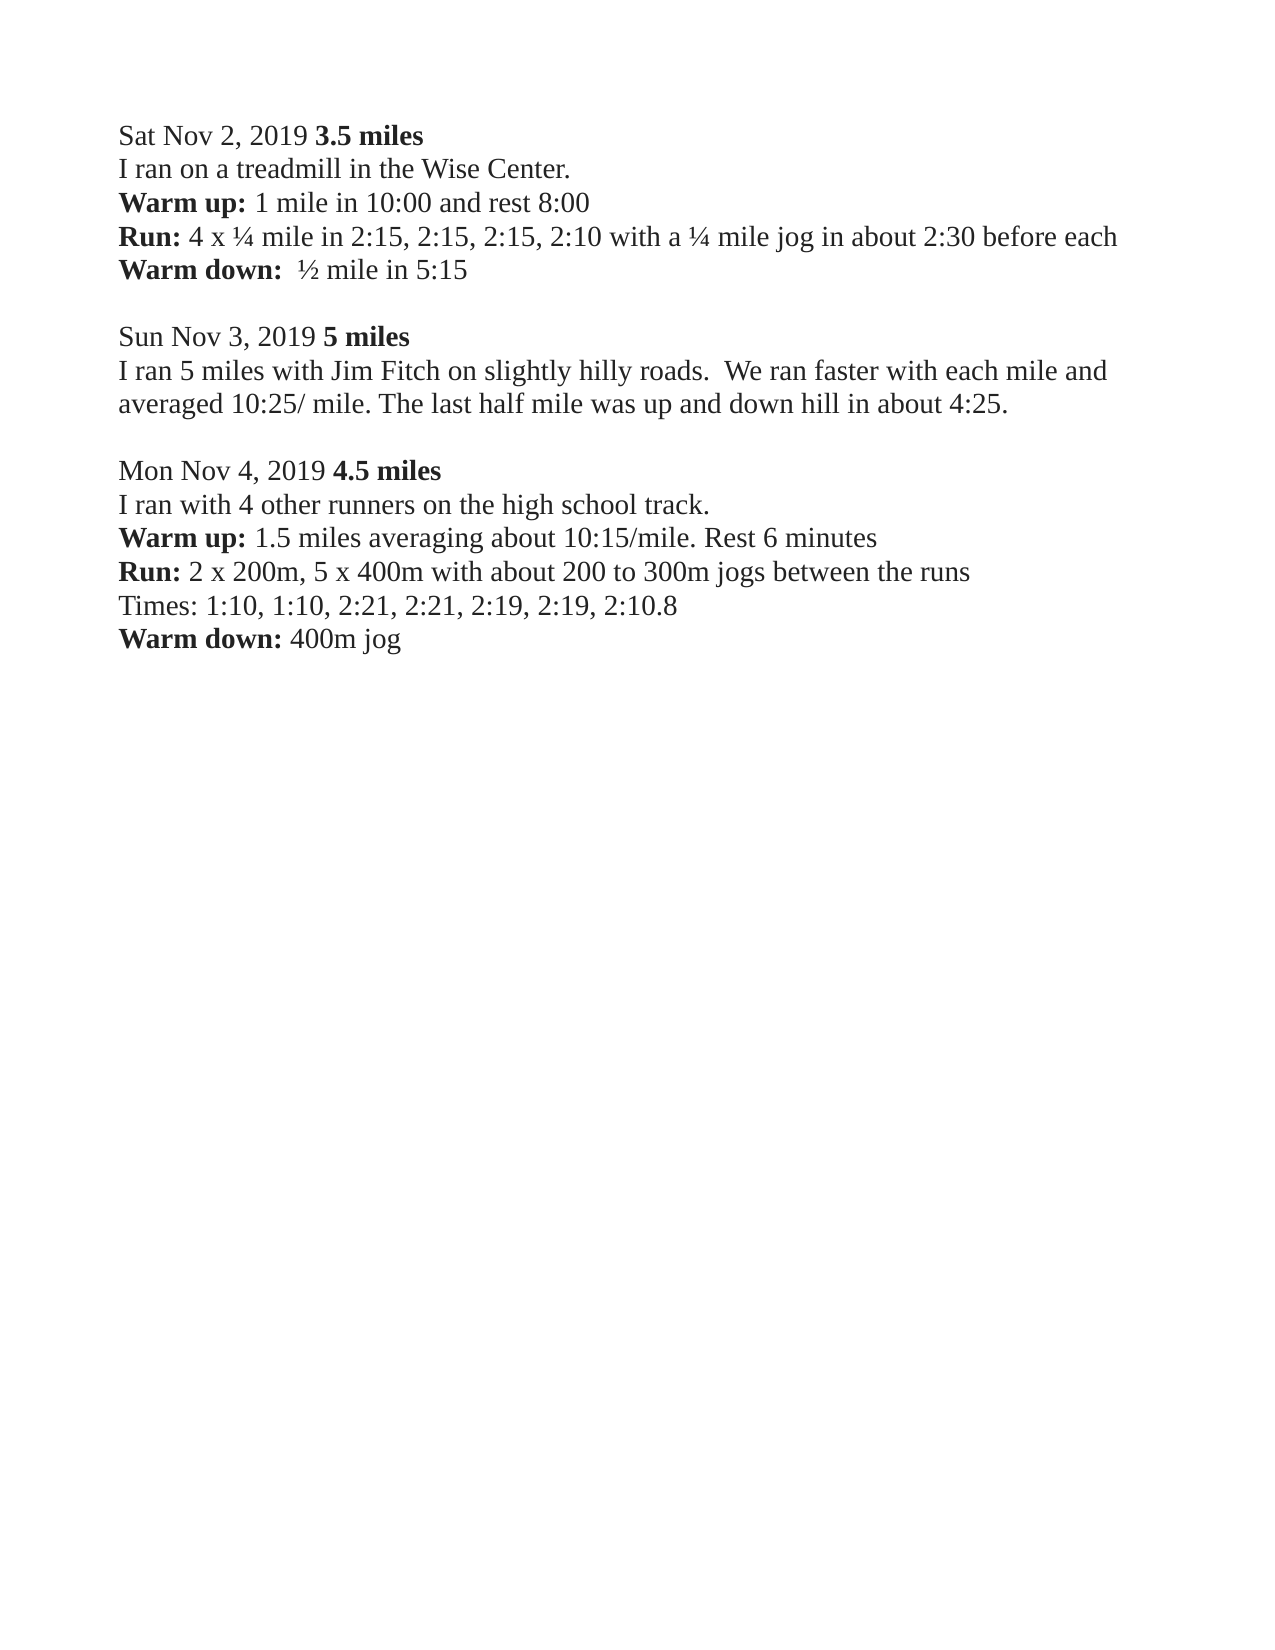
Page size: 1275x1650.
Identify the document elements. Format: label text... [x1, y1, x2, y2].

text Mon Nov 4, 2019 4.5 miles [118, 453, 1161, 487]
text Run: 4 x ¼ mile in 2:15, 2:15, 2:15, 2:10 with a ¼ mile jog in about 2:30 before each [118, 219, 1161, 252]
text I ran with 4 other runners on the high school track. [118, 487, 1161, 521]
text Warm up: 1 mile in 10:00 and rest 8:00 [118, 185, 1161, 219]
text Sun Nov 3, 2019 5 miles [118, 319, 1161, 353]
text Warm up: 1.5 miles averaging about 10:15/mile. Rest 6 minutes [118, 521, 1161, 554]
text Warm down: ½ mile in 5:15 [118, 252, 1161, 286]
text I ran on a treadmill in the Wise Center. [118, 152, 1161, 185]
text Run: 2 x 200m, 5 x 400m with about 200 to 300m jogs between the runs [118, 554, 1161, 588]
text Warm down: 400m jog [118, 621, 1161, 655]
text Times: 1:10, 1:10, 2:21, 2:21, 2:19, 2:19, 2:10.8 [118, 588, 1161, 621]
text I ran 5 miles with Jim Fitch on slightly hilly roads. We ran faster with each mile and averaged 10:25/ mile. The last half mile was up and down hill in about 4:25. [118, 353, 1161, 420]
text Sat Nov 2, 2019 3.5 miles [118, 118, 1161, 152]
